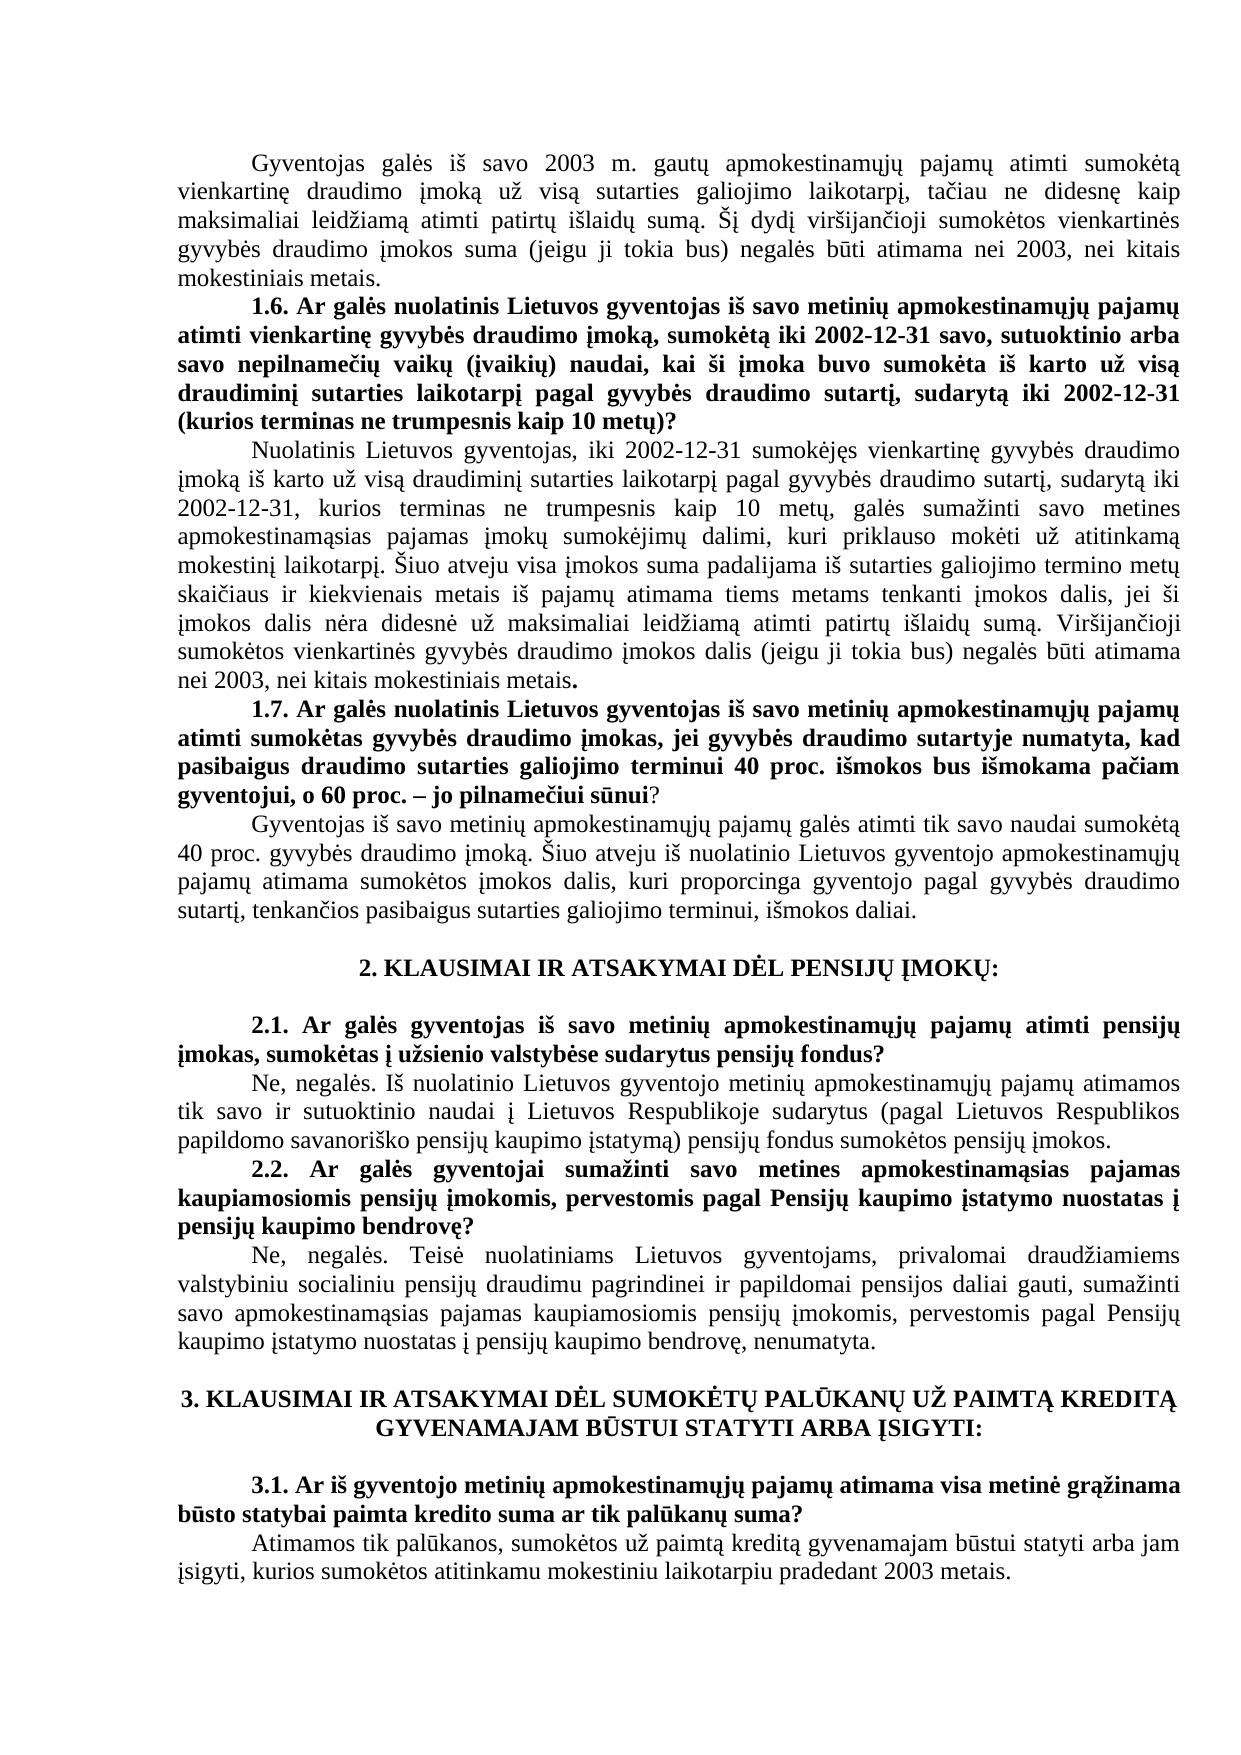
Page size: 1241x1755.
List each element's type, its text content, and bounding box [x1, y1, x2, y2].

text Ne, negalės. Iš nuolatinio Lietuvos gyventojo metinių apmokestinamųjų pajamų atimamos tik savo ir sutuoktinio naudai į Lietuvos Respublikoje sudarytus (pagal Lietuvos Respublikos papildomo savanoriško pensijų kaupimo įstatymą) pensijų fondus sumokėtos pensijų įmokos. [177, 1068, 1181, 1154]
text Nuolatinis Lietuvos gyventojas, iki 2002-12-31 sumokėjęs vienkartinę gyvybės draudimo įmoką iš karto už visą draudiminį sutarties laikotarpį pagal gyvybės draudimo sutartį, sudarytą iki 2002-12-31, kurios terminas ne trumpesnis kaip 10 metų, galės sumažinti savo metines apmokestinamąsias pajamas įmokų sumokėjimų dalimi, kuri priklauso mokėti už atitinkamą mokestinį laikotarpį. Šiuo atveju visa įmokos suma padalijama iš sutarties galiojimo termino metų skaičiaus ir kiekvienais metais iš pajamų atimama tiems metams tenkanti įmokos dalis, jei ši įmokos dalis nėra didesnė už maksimaliai leidžiamą atimti patirtų išlaidų sumą. Viršijančioji sumokėtos vienkartinės gyvybės draudimo įmokos dalis (jeigu ji tokia bus) negalės būti atimama nei 2003, nei kitais mokestiniais metais. [177, 435, 1181, 694]
text Ne, negalės. Teisė nuolatiniams Lietuvos gyventojams, privalomai draudžiamiems valstybiniu socialiniu pensijų draudimu pagrindinei ir papildomai pensijos daliai gauti, sumažinti savo apmokestinamąsias pajamas kaupiamosiomis pensijų įmokomis, pervestomis pagal Pensijų kaupimo įstatymo nuostatas į pensijų kaupimo bendrovę, nenumatyta. [177, 1240, 1181, 1355]
text 3.1. Ar iš gyventojo metinių apmokestinamųjų pajamų atimama visa metinė grąžinama būsto statybai paimta kredito suma ar tik palūkanų suma? [177, 1470, 1181, 1528]
text 1.6. Ar galės nuolatinis Lietuvos gyventojas iš savo metinių apmokestinamųjų pajamų atimti vienkartinę gyvybės draudimo įmoką, sumokėtą iki 2002-12-31 savo, sutuoktinio arba savo nepilnamečių vaikų (įvaikių) naudai, kai ši įmoka buvo sumokėta iš karto už visą draudiminį sutarties laikotarpį pagal gyvybės draudimo sutartį, sudarytą iki 2002-12-31 (kurios terminas ne trumpesnis kaip 10 metų)? [177, 291, 1181, 435]
text Gyventojas galės iš savo 2003 m. gautų apmokestinamųjų pajamų atimti sumokėtą vienkartinę draudimo įmoką už visą sutarties galiojimo laikotarpį, tačiau ne didesnę kaip maksimaliai leidžiamą atimti patirtų išlaidų sumą. Šį dydį viršijančioji sumokėtos vienkartinės gyvybės draudimo įmokos suma (jeigu ji tokia bus) negalės būti atimama nei 2003, nei kitais mokestiniais metais. [177, 148, 1181, 291]
text 1.7. Ar galės nuolatinis Lietuvos gyventojas iš savo metinių apmokestinamųjų pajamų atimti sumokėtas gyvybės draudimo įmokas, jei gyvybės draudimo sutartyje numatyta, kad pasibaigus draudimo sutarties galiojimo terminui 40 proc. išmokos bus išmokama pačiam gyventojui, o 60 proc. – jo pilnamečiui sūnui? [177, 694, 1181, 809]
text Atimamos tik palūkanos, sumokėtos už paimtą kreditą gyvenamajam būstui statyti arba jam įsigyti, kurios sumokėtos atitinkamu mokestiniu laikotarpiu pradedant 2003 metais. [177, 1528, 1181, 1585]
text Gyventojas iš savo metinių apmokestinamųjų pajamų galės atimti tik savo naudai sumokėtą 40 proc. gyvybės draudimo įmoką. Šiuo atveju iš nuolatinio Lietuvos gyventojo apmokestinamųjų pajamų atimama sumokėtos įmokos dalis, kuri proporcinga gyventojo pagal gyvybės draudimo sutartį, tenkančios pasibaigus sutarties galiojimo terminui, išmokos daliai. [177, 809, 1181, 924]
text 2.2. Ar galės gyventojai sumažinti savo metines apmokestinamąsias pajamas kaupiamosiomis pensijų įmokomis, pervestomis pagal Pensijų kaupimo įstatymo nuostatas į pensijų kaupimo bendrovę? [177, 1154, 1181, 1240]
text 2. Klausimai ir atsakymai dėl pensijų įmokų: [177, 953, 1181, 981]
text 3. Klausimai ir atsakymai dėl sumokėtų palūkanų už paimtą kreditą gyvenamajam būstui statyti arba įsigyti: [177, 1384, 1181, 1441]
text 2.1. Ar galės gyventojas iš savo metinių apmokestinamųjų pajamų atimti pensijų įmokas, sumokėtas į užsienio valstybėse sudarytus pensijų fondus? [177, 1010, 1181, 1068]
